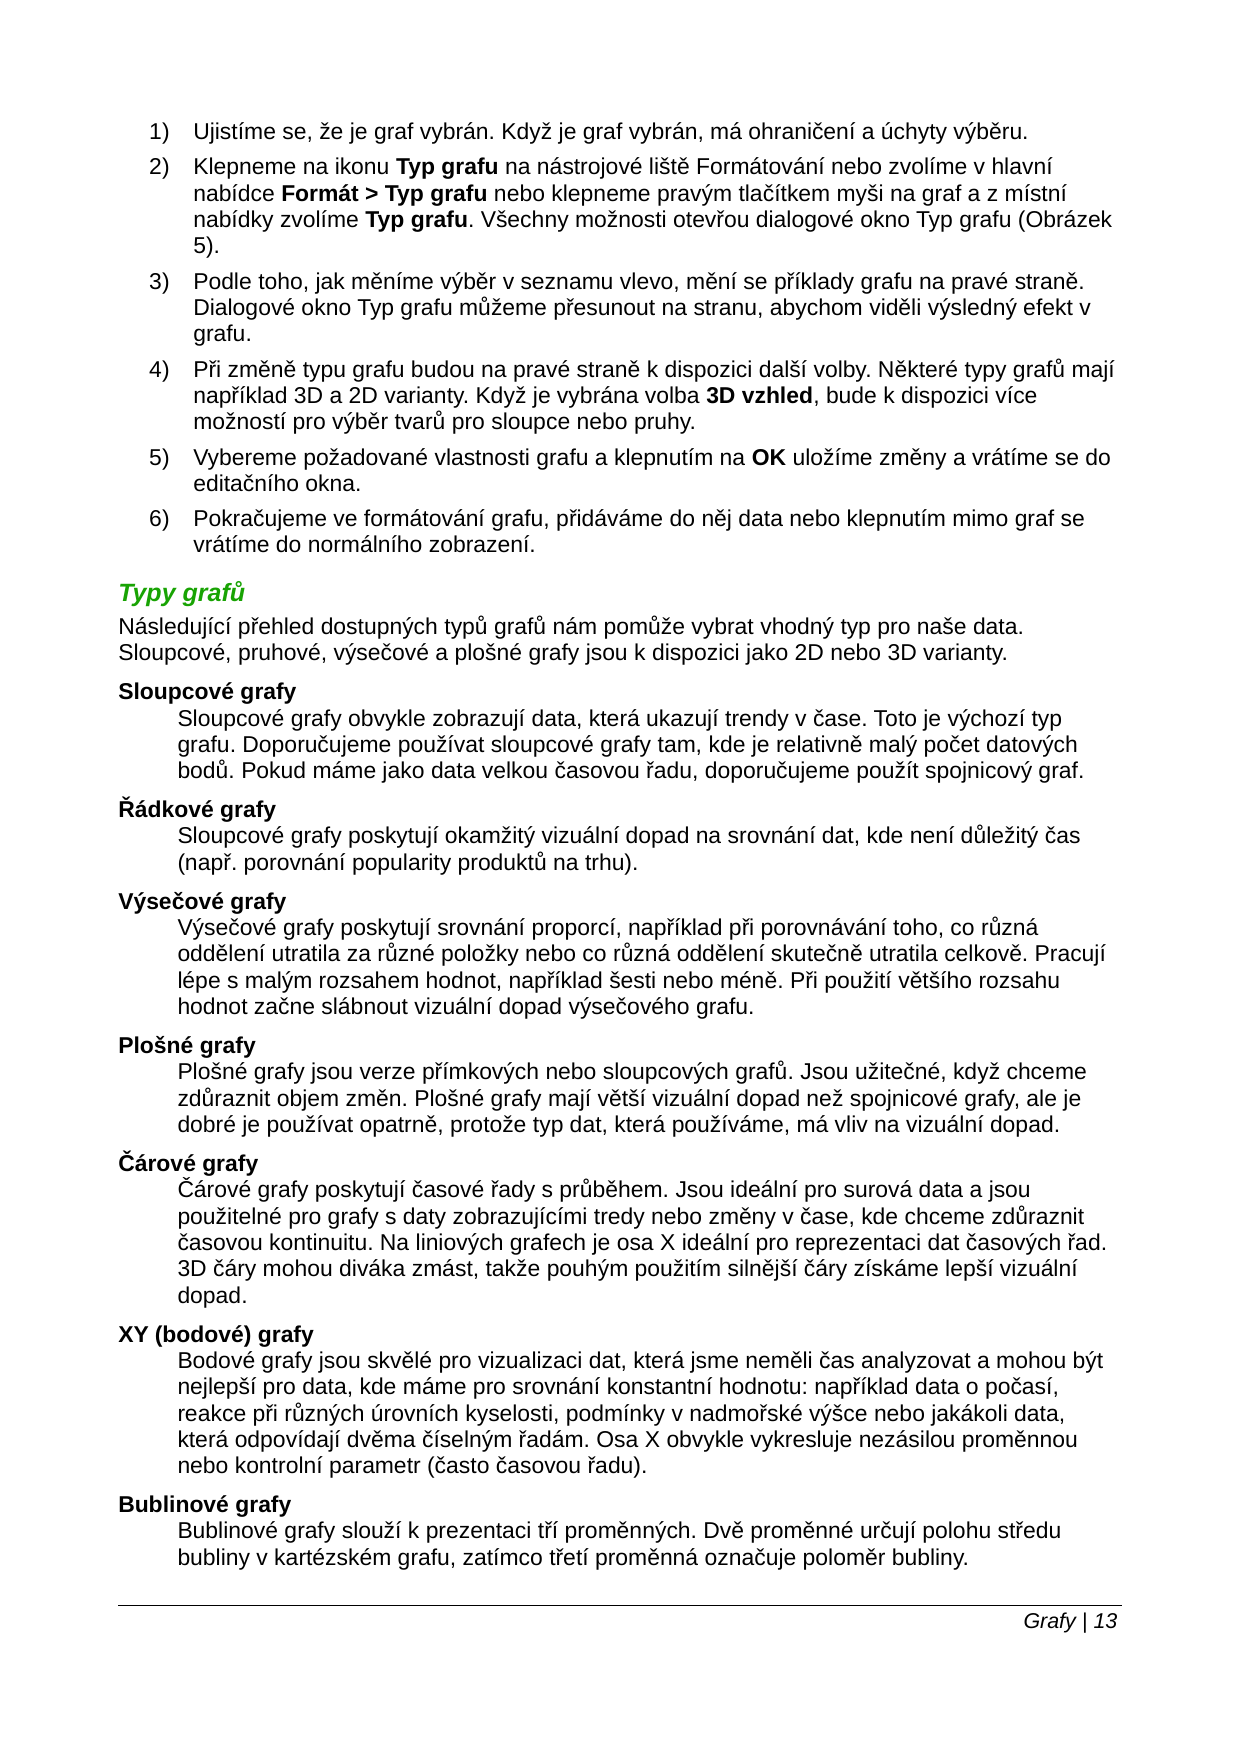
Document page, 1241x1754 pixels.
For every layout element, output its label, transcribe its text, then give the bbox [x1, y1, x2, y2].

text Bodové grafy jsou skvělé pro vizualizaci dat, která jsme neměli čas analyzovat a mohou být nejlepší pro data, kde máme pro srovnání konstantní hodnotu: například data o počasí, reakce při různých úrovních kyselosti, podmínky v nadmořské výšce nebo jakákoli data, která odpovídají dvěma číselným řadám. Osa X obvykle vykresluje nezásilou proměnnou nebo kontrolní parametr (často časovou řadu). [177, 1347, 1122, 1479]
subtitle Typy grafů [118, 578, 1122, 607]
text Bublinové grafy [118, 1491, 1122, 1517]
text Sloupcové grafy obvykle zobrazují data, která ukazují trendy v čase. Toto je výchozí typ grafu. Doporučujeme používat sloupcové grafy tam, kde je relativně malý počet datových bodů. Pokud máme jako data velkou časovou řadu, doporučujeme použít spojnicový graf. [177, 704, 1122, 784]
text XY (bodové) grafy [118, 1321, 1122, 1347]
list Vybereme požadované vlastnosti grafu a klepnutím na OK uložíme změny a vrátíme se do editačního okna. [169, 443, 1122, 496]
list Při změně typu grafu budou na pravé straně k dispozici další volby. Některé typy grafů mají například 3D a 2D varianty. Když je vybrána volba 3D vzhled, bude k dispozici více možností pro výběr tvarů pro sloupce nebo pruhy. [169, 356, 1122, 434]
text Plošné grafy jsou verze přímkových nebo sloupcových grafů. Jsou užitečné, když chceme zdůraznit objem změn. Plošné grafy mají větší vizuální dopad než spojnicové grafy, ale je dobré je používat opatrně, protože typ dat, která používáme, má vliv na vizuální dopad. [177, 1058, 1122, 1137]
text Čárové grafy poskytují časové řady s průběhem. Jsou ideální pro surová data a jsou použitelné pro grafy s daty zobrazujícími tredy nebo změny v čase, kde chceme zdůraznit časovou kontinuitu. Na liniových grafech je osa X ideální pro reprezentaci dat časových řad. 3D čáry mohou diváka zmást, takže pouhým použitím silnější čáry získáme lepší vizuální dopad. [177, 1176, 1122, 1308]
text Bublinové grafy slouží k prezentaci tří proměnných. Dvě proměnné určují polohu středu bubliny v kartézském grafu, zatímco třetí proměnná označuje poloměr bubliny. [177, 1517, 1122, 1570]
text Sloupcové grafy poskytují okamžitý vizuální dopad na srovnání dat, kde není důležitý čas (např. porovnání popularity produktů na trhu). [177, 822, 1122, 875]
list Pokračujeme ve formátování grafu, přidáváme do něj data nebo klepnutím mimo graf se vrátíme do normálního zobrazení. [169, 505, 1122, 558]
list Klepneme na ikonu Typ grafu na nástrojové liště Formátování nebo zvolíme v hlavní nabídce Formát > Typ grafu nebo klepneme pravým tlačítkem myši na graf a z místní nabídky zvolíme Typ grafu. Všechny možnosti otevřou dialogové okno Typ grafu (Obrázek 5). [169, 153, 1122, 259]
text Čárové grafy [118, 1150, 1122, 1176]
text Výsečové grafy [118, 888, 1122, 914]
list Ujistíme se, že je graf vybrán. Když je graf vybrán, má ohraničení a úchyty výběru. [169, 118, 1122, 144]
text Plošné grafy [118, 1032, 1122, 1058]
text Řádkové grafy [118, 796, 1122, 822]
text Výsečové grafy poskytují srovnání proporcí, například při porovnávání toho, co různá oddělení utratila za různé položky nebo co různá oddělení skutečně utratila celkově. Pracují lépe s malým rozsahem hodnot, například šesti nebo méně. Při použití většího rozsahu hodnot začne slábnout vizuální dopad výsečového grafu. [177, 914, 1122, 1019]
text Následující přehled dostupných typů grafů nám pomůže vybrat vhodný typ pro naše data. Sloupcové, pruhové, výsečové a plošné grafy jsou k dispozici jako 2D nebo 3D varianty. [118, 613, 1122, 666]
list Podle toho, jak měníme výběr v seznamu vlevo, mění se příklady grafu na pravé straně. Dialogové okno Typ grafu můžeme přesunout na stranu, abychom viděli výsledný efekt v grafu. [169, 268, 1122, 347]
text Sloupcové grafy [118, 678, 1122, 704]
